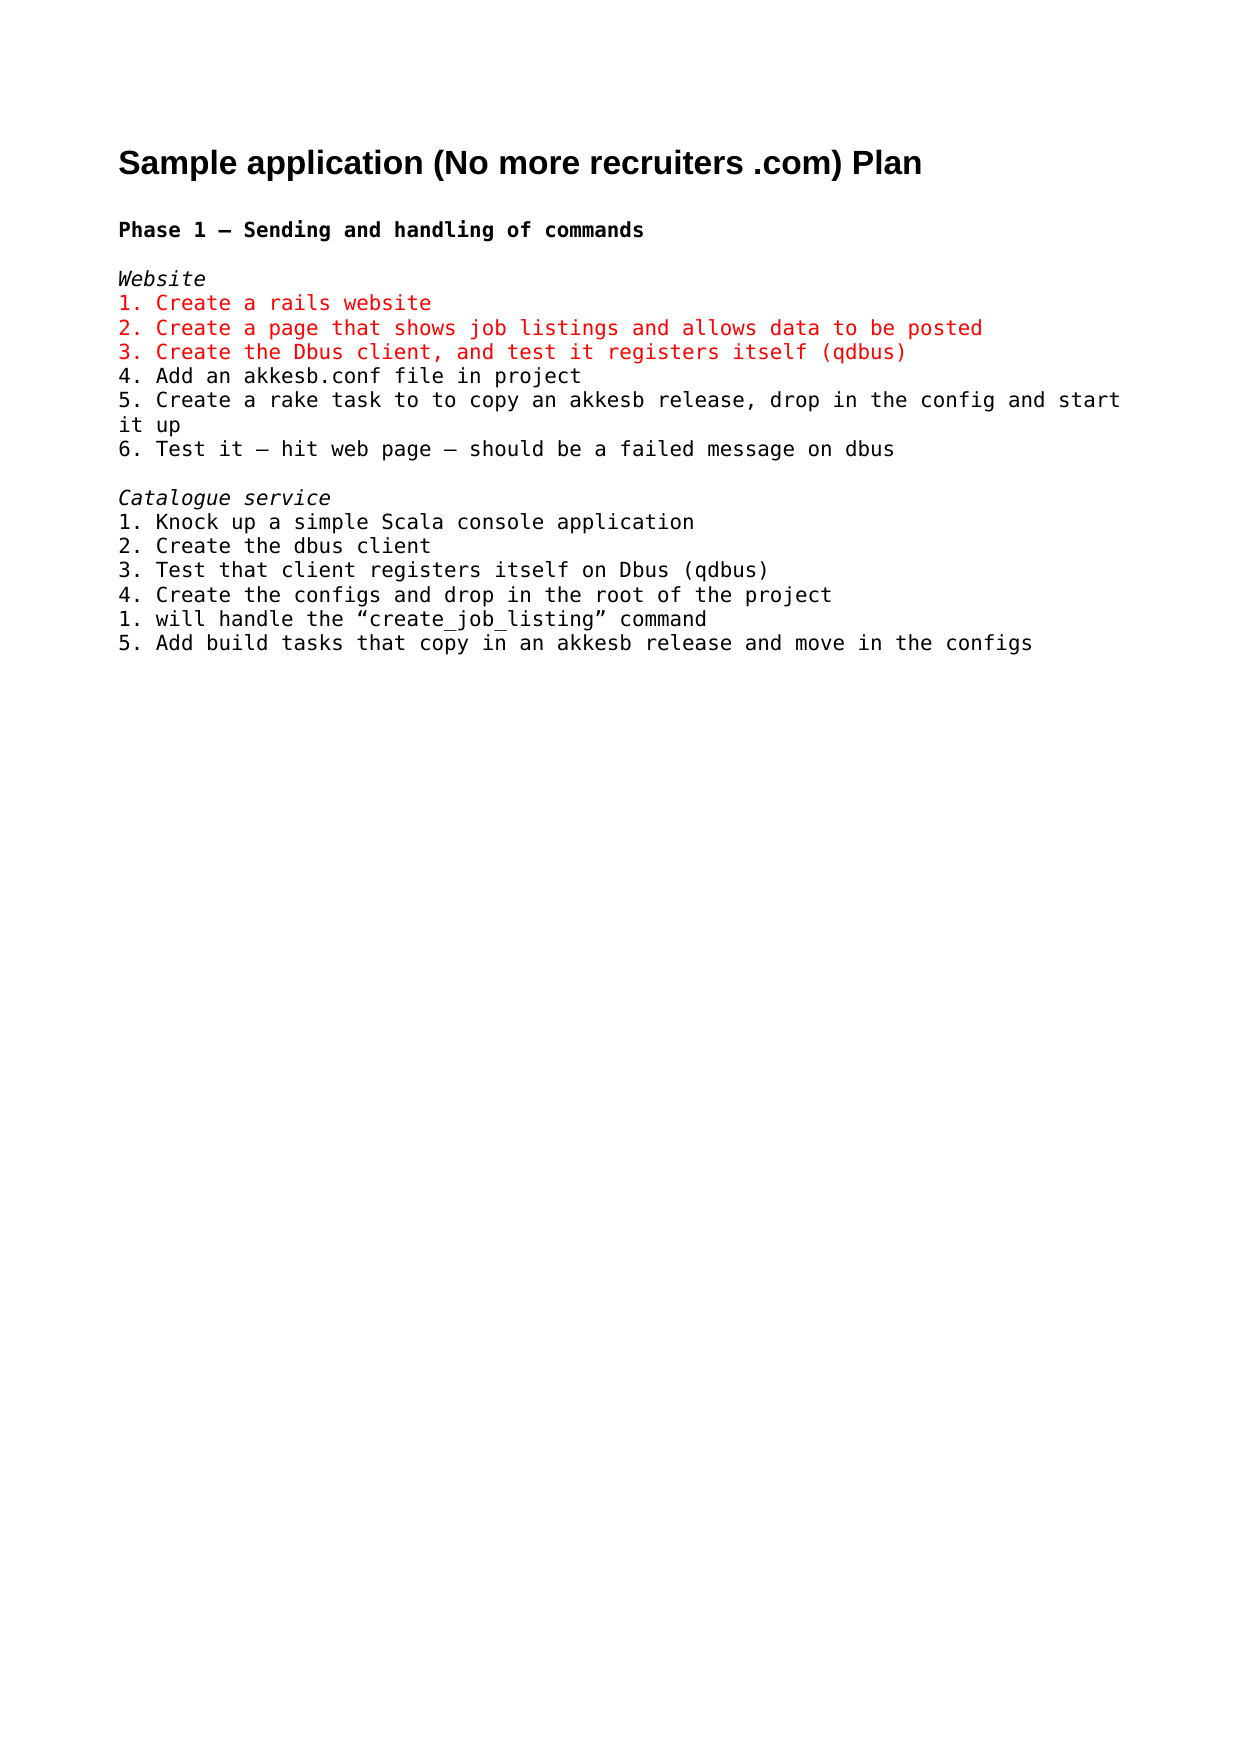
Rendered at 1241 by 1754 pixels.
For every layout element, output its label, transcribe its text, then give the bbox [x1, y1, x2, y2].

text 5. Create a rake task to to copy an akkesb release, drop in the config and start it up [118, 388, 1122, 437]
text 2. Create the dbus client [118, 534, 1122, 558]
text 1. will handle the “create_job_listing” command [118, 607, 1122, 631]
text Website [118, 267, 1122, 291]
text 1. Knock up a simple Scala console application [118, 510, 1122, 534]
text 5. Add build tasks that copy in an akkesb release and move in the configs [118, 631, 1122, 655]
text 3. Test that client registers itself on Dbus (qdbus) [118, 558, 1122, 583]
subtitle Sample application (No more recruiters .com) Plan [118, 143, 1122, 182]
text 3. Create the Dbus client, and test it registers itself (qdbus) [118, 340, 1122, 364]
text 4. Create the configs and drop in the root of the project [118, 583, 1122, 607]
text 4. Add an akkesb.conf file in project [118, 364, 1122, 388]
text 2. Create a page that shows job listings and allows data to be posted [118, 316, 1122, 340]
text Catalogue service [118, 486, 1122, 510]
text 6. Test it – hit web page – should be a failed message on dbus [118, 437, 1122, 461]
text 1. Create a rails website [118, 291, 1122, 316]
text Phase 1 – Sending and handling of commands [118, 218, 1122, 243]
